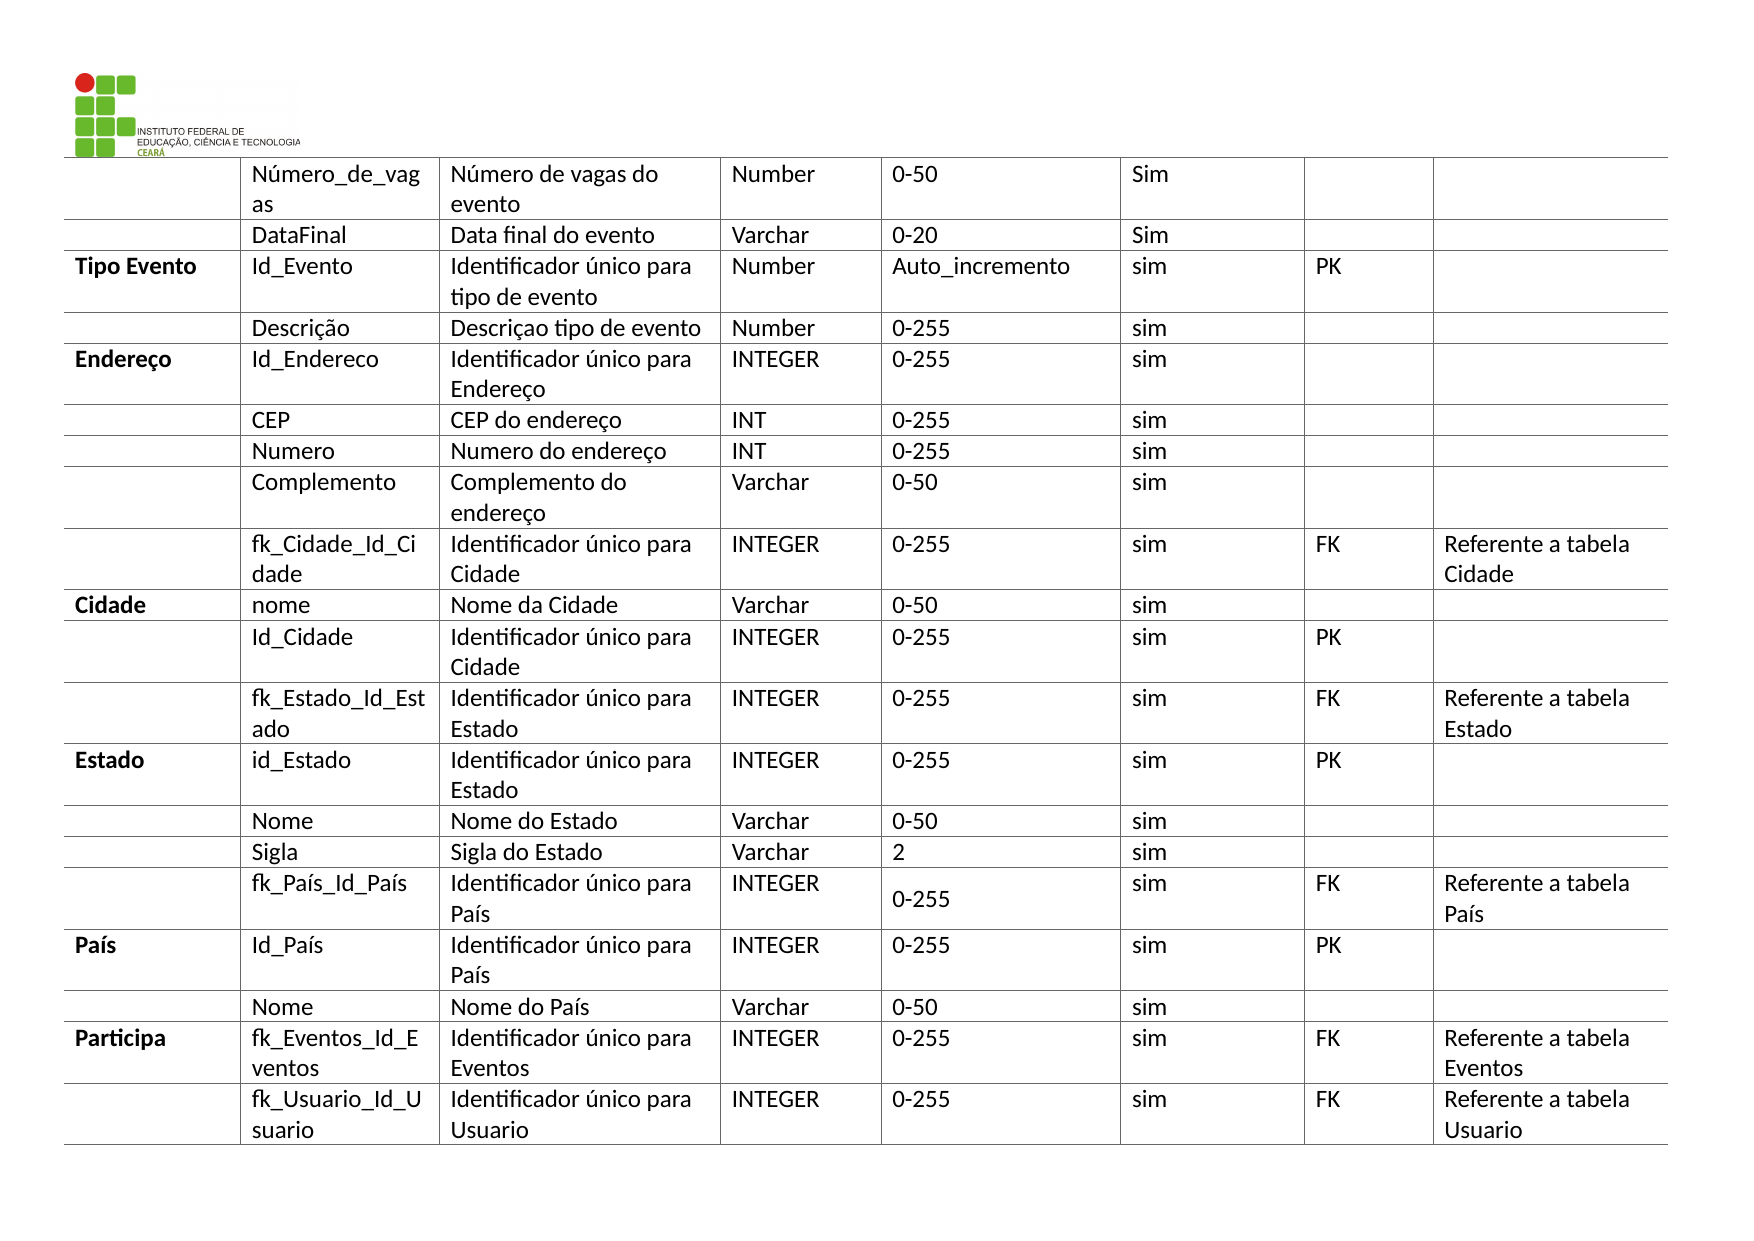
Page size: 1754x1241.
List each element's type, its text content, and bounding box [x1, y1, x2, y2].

table_cell sim [1121, 930, 1304, 990]
table_cell Varchar [721, 806, 881, 836]
table_cell Sigla do Estado [440, 837, 720, 867]
table_cell Tipo Evento [64, 251, 240, 311]
table_cell Numero do endereço [440, 436, 720, 466]
table_cell 0-255 [882, 744, 1120, 805]
table_cell INTEGER [721, 930, 881, 990]
table_cell Identificador único para Endereço [440, 344, 720, 404]
table_cell Id_Cidade [241, 621, 439, 682]
table_cell Varchar [721, 837, 881, 867]
table_cell Referente a tabela Usuario [1434, 1084, 1668, 1144]
table_cell 0-50 [882, 467, 1120, 528]
table_cell [64, 1084, 240, 1144]
table_cell Número de vagas do evento [440, 158, 720, 219]
table_cell Id_Evento [241, 251, 439, 311]
table_cell Varchar [721, 590, 881, 620]
table_cell [1434, 220, 1668, 250]
table_cell [1434, 930, 1668, 990]
table_cell [64, 529, 240, 589]
table_cell sim [1121, 991, 1304, 1021]
table_cell Auto_incremento [882, 251, 1120, 311]
table_cell FK [1305, 683, 1433, 743]
table_cell Nome do Estado [440, 806, 720, 836]
table_cell sim [1121, 467, 1304, 528]
table_cell 0-255 [882, 313, 1120, 342]
table_cell CEP do endereço [440, 405, 720, 435]
table_cell FK [1305, 868, 1433, 928]
table_cell [64, 436, 240, 466]
table_cell [64, 158, 240, 219]
table_cell [64, 220, 240, 250]
table_cell [64, 405, 240, 435]
table_cell [1434, 590, 1668, 620]
table_cell sim [1121, 1022, 1304, 1083]
table_cell Nome do País [440, 991, 720, 1021]
table_cell INTEGER [721, 1022, 881, 1083]
table_cell sim [1121, 868, 1304, 928]
table_cell Data final do evento [440, 220, 720, 250]
table_cell INTEGER [721, 1084, 881, 1144]
table_cell CEP [241, 405, 439, 435]
table_cell Sigla [241, 837, 439, 867]
table_cell 0-255 [882, 930, 1120, 990]
table_cell INTEGER [721, 868, 881, 928]
table_cell Referente a tabela Cidade [1434, 529, 1668, 589]
table_cell [1434, 436, 1668, 466]
table_cell [64, 313, 240, 342]
table_cell PK [1305, 744, 1433, 805]
table_cell Referente a tabela País [1434, 868, 1668, 928]
table_cell 0-255 [882, 1084, 1120, 1144]
table_cell 0-255 [882, 683, 1120, 743]
table_cell [1305, 344, 1433, 404]
table_cell FK [1305, 1022, 1433, 1083]
table_cell Number [721, 251, 881, 311]
table_cell [1305, 467, 1433, 528]
table_cell 0-255 [882, 621, 1120, 682]
table_cell Participa [64, 1022, 240, 1083]
table_cell [1434, 744, 1668, 805]
table_cell 2 [882, 837, 1120, 867]
table_cell sim [1121, 837, 1304, 867]
table_cell Numero [241, 436, 439, 466]
table_cell 0-20 [882, 220, 1120, 250]
table_cell País [64, 930, 240, 990]
table_cell [1305, 436, 1433, 466]
table_cell FK [1305, 529, 1433, 589]
table_cell INTEGER [721, 683, 881, 743]
table_cell [64, 991, 240, 1021]
table_cell [1434, 837, 1668, 867]
table_cell sim [1121, 436, 1304, 466]
table_cell Varchar [721, 220, 881, 250]
table_cell sim [1121, 683, 1304, 743]
table_cell Identificador único para Cidade [440, 621, 720, 682]
table_cell PK [1305, 621, 1433, 682]
table_cell [1434, 313, 1668, 342]
table_cell [1305, 991, 1433, 1021]
table_cell Identificador único para Estado [440, 744, 720, 805]
table_cell 0-50 [882, 590, 1120, 620]
table_cell fk_Estado_Id_Estado [241, 683, 439, 743]
table_cell INTEGER [721, 621, 881, 682]
table_cell sim [1121, 744, 1304, 805]
table_cell [64, 837, 240, 867]
table_cell 0-50 [882, 158, 1120, 219]
table_cell 0-255 [882, 529, 1120, 589]
table_cell Referente a tabela Eventos [1434, 1022, 1668, 1083]
table_cell Id_País [241, 930, 439, 990]
table_cell Id_Endereco [241, 344, 439, 404]
table_cell 0-255 [882, 868, 1120, 928]
table_cell [1434, 344, 1668, 404]
table_cell fk_Usuario_Id_Usuario [241, 1084, 439, 1144]
table_cell [64, 806, 240, 836]
table_cell INT [721, 436, 881, 466]
table_cell Complemento [241, 467, 439, 528]
table_cell DataFinal [241, 220, 439, 250]
table_cell Identificador único para País [440, 868, 720, 928]
table_cell Endereço [64, 344, 240, 404]
table_cell [1305, 837, 1433, 867]
picture [75, 73, 300, 157]
table_cell Sim [1121, 220, 1304, 250]
table_cell [64, 467, 240, 528]
table_cell FK [1305, 1084, 1433, 1144]
table_cell fk_Cidade_Id_Cidade [241, 529, 439, 589]
table_cell PK [1305, 930, 1433, 990]
table_cell fk_Eventos_Id_Eventos [241, 1022, 439, 1083]
table_cell [1305, 590, 1433, 620]
table_cell PK [1305, 251, 1433, 311]
table_cell Estado [64, 744, 240, 805]
table_cell 0-255 [882, 1022, 1120, 1083]
table_cell [1434, 158, 1668, 219]
table_cell Identificador único para Estado [440, 683, 720, 743]
table_cell [1305, 806, 1433, 836]
table_cell [1434, 621, 1668, 682]
table_cell sim [1121, 251, 1304, 311]
table_cell Identificador único para Cidade [440, 529, 720, 589]
table_cell sim [1121, 621, 1304, 682]
table_cell [1434, 251, 1668, 311]
table_cell Cidade [64, 590, 240, 620]
table_cell sim [1121, 590, 1304, 620]
table_cell Varchar [721, 991, 881, 1021]
table_cell Sim [1121, 158, 1304, 219]
table_cell 0-50 [882, 806, 1120, 836]
table_cell Identificador único para tipo de evento [440, 251, 720, 311]
table_cell sim [1121, 313, 1304, 342]
table_cell Nome [241, 806, 439, 836]
table_cell Identificador único para Usuario [440, 1084, 720, 1144]
table_cell Descrição [241, 313, 439, 342]
table_cell id_Estado [241, 744, 439, 805]
table_cell [1434, 806, 1668, 836]
table_cell Number [721, 158, 881, 219]
table_cell Número_de_vagas [241, 158, 439, 219]
table_cell Nome [241, 991, 439, 1021]
table_cell INTEGER [721, 744, 881, 805]
table_cell [1305, 313, 1433, 342]
table_cell Descriçao tipo de evento [440, 313, 720, 342]
table_cell [64, 683, 240, 743]
table_cell [1305, 220, 1433, 250]
table_cell [64, 868, 240, 928]
table_cell [1434, 991, 1668, 1021]
table_cell sim [1121, 1084, 1304, 1144]
table_cell nome [241, 590, 439, 620]
table_cell 0-50 [882, 991, 1120, 1021]
table_cell [1434, 467, 1668, 528]
table_cell INTEGER [721, 344, 881, 404]
table_cell Identificador único para Eventos [440, 1022, 720, 1083]
table_cell sim [1121, 344, 1304, 404]
table_cell [1434, 405, 1668, 435]
table_cell INTEGER [721, 529, 881, 589]
table_cell 0-255 [882, 405, 1120, 435]
table_cell Number [721, 313, 881, 342]
table_cell [1305, 158, 1433, 219]
table_cell Identificador único para País [440, 930, 720, 990]
table_cell Referente a tabela Estado [1434, 683, 1668, 743]
table_cell INT [721, 405, 881, 435]
table_cell Nome da Cidade [440, 590, 720, 620]
table_cell 0-255 [882, 436, 1120, 466]
table_cell Varchar [721, 467, 881, 528]
table_cell 0-255 [882, 344, 1120, 404]
table_cell [64, 621, 240, 682]
table_cell fk_País_Id_País [241, 868, 439, 928]
table_cell [1305, 405, 1433, 435]
table_cell sim [1121, 529, 1304, 589]
table_cell sim [1121, 806, 1304, 836]
table_cell Complemento do endereço [440, 467, 720, 528]
table_cell sim [1121, 405, 1304, 435]
